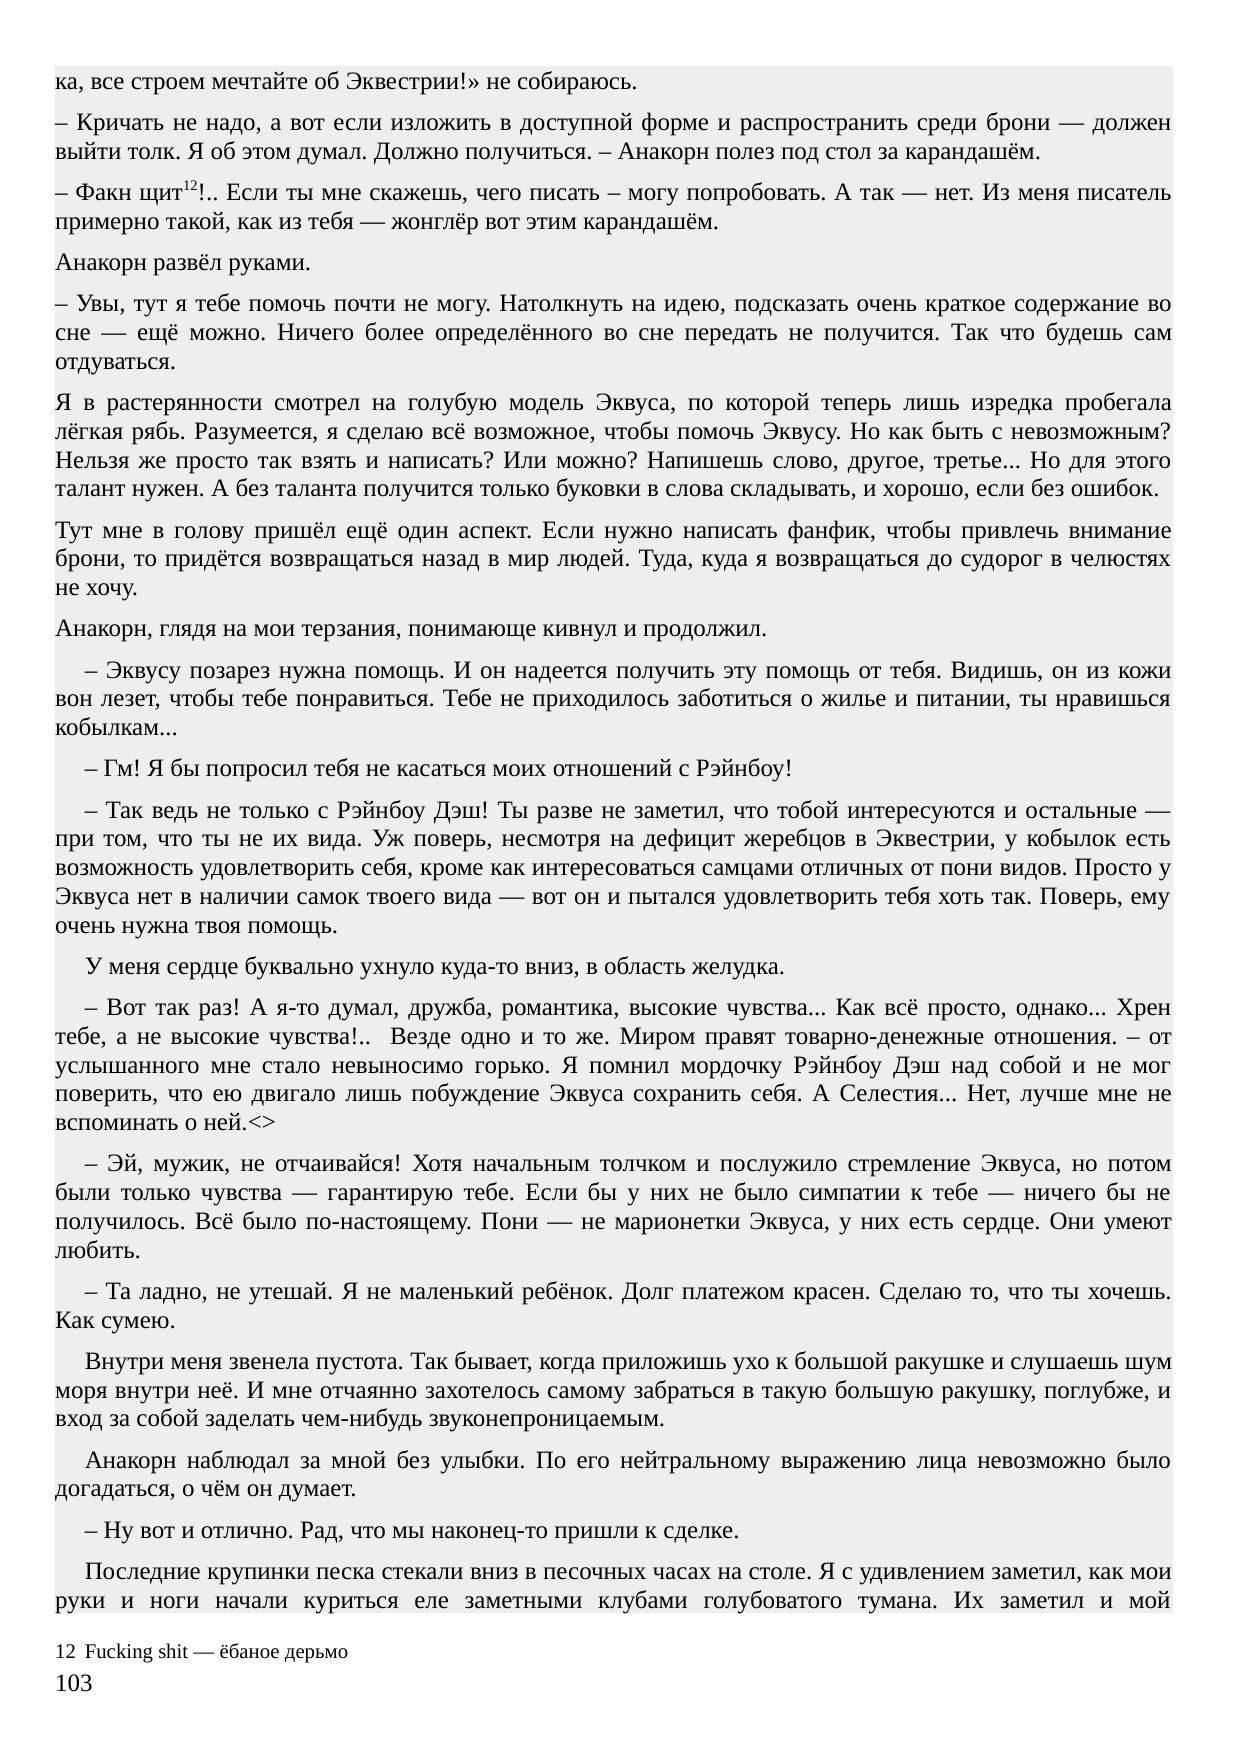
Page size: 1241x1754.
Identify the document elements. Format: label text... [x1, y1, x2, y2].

text Анакорн, глядя на мои терзания, понимающе кивнул и продолжил. [55, 613, 1173, 642]
text Внутри меня звенела пустота. Так бывает, когда приложишь ухо к большой ракушке и слушаешь шум моря внутри неё. И мне отчаянно захотелось самому забраться в такую большую ракушку, поглубже, и вход за собой заделать чем-нибудь звуконепроницаемым. [55, 1346, 1173, 1432]
text – Вот так раз! А я-то думал, дружба, романтика, высокие чувства... Как всё просто, однако... Хрен тебе, а не высокие чувства!.. Везде одно и то же. Миром правят товарно-денежные отношения. – от услышанного мне стало невыносимо горько. Я помнил мордочку Рэйнбоу Дэш над собой и не мог поверить, что ею двигало лишь побуждение Эквуса сохранить себя. А Селестия... Нет, лучше мне не вспоминать о ней.<> [55, 992, 1173, 1136]
text – Эквусу позарез нужна помощь. И он надеется получить эту помощь от тебя. Видишь, он из кожи вон лезет, чтобы тебе понравиться. Тебе не приходилось заботиться о жилье и питании, ты нравишься кобылкам... [55, 655, 1173, 741]
text ка, все строем мечтайте об Эквестрии!» не собираюсь. [55, 66, 1173, 95]
text – Та ладно, не утешай. Я не маленький ребёнок. Долг платежом красен. Сделаю то, что ты хочешь. Как сумею. [55, 1276, 1173, 1333]
text Fucking shit — ёбаное дерьмо [55, 1639, 1173, 1663]
text Анакорн наблюдал за мной без улыбки. По его нейтральному выражению лица невозможно было догадаться, о чём он думает. [55, 1445, 1173, 1502]
text – Так ведь не только с Рэйнбоу Дэш! Ты разве не заметил, что тобой интересуются и остальные — при том, что ты не их вида. Уж поверь, несмотря на дефицит жеребцов в Эквестрии, у кобылок есть возможность удовлетворить себя, кроме как интересоваться самцами отличных от пони видов. Просто у Эквуса нет в наличии самок твоего вида — вот он и пытался удовлетворить тебя хоть так. Поверь, ему очень нужна твоя помощь. [55, 795, 1173, 938]
text Анакорн развёл руками. [55, 247, 1173, 276]
text Тут мне в голову пришёл ещё один аспект. Если нужно написать фанфик, чтобы привлечь внимание брони, то придётся возвращаться назад в мир людей. Туда, куда я возвращаться до судорог в челюстях не хочу. [55, 515, 1173, 601]
text – Гм! Я бы попросил тебя не касаться моих отношений с Рэйнбоу! [55, 753, 1173, 782]
text Я в растерянности смотрел на голубую модель Эквуса, по которой теперь лишь изредка пробегала лёгкая рябь. Разумеется, я сделаю всё возможное, чтобы помочь Эквусу. Но как быть с невозможным? Нельзя же просто так взять и написать? Или можно? Напишешь слово, другое, третье... Но для этого талант нужен. А без таланта получится только буковки в слова складывать, и хорошо, если без ошибок. [55, 387, 1173, 502]
text У меня сердце буквально ухнуло куда-то вниз, в область желудка. [55, 951, 1173, 980]
text – Кричать не надо, а вот если изложить в доступной форме и распространить среди брони — должен выйти толк. Я об этом думал. Должно получиться. – Анакорн полез под стол за карандашём. [55, 107, 1173, 165]
text – Увы, тут я тебе помочь почти не могу. Натолкнуть на идею, подсказать очень краткое содержание во сне — ещё можно. Ничего более определённого во сне передать не получится. Так что будешь сам отдуваться. [55, 288, 1173, 375]
text – Эй, мужик, не отчаивайся! Хотя начальным толчком и послужило стремление Эквуса, но потом были только чувства — гарантирую тебе. Если бы у них не было симпатии к тебе — ничего бы не получилось. Всё было по-настоящему. Пони — не марионетки Эквуса, у них есть сердце. Они умеют любить. [55, 1148, 1173, 1263]
text – Ну вот и отлично. Рад, что мы наконец-то пришли к сделке. [55, 1515, 1173, 1543]
text – Факн щит!.. Если ты мне скажешь, чего писать – могу попробовать. А так — нет. Из меня писатель примерно такой, как из тебя — жонглёр вот этим карандашём. [55, 177, 1173, 235]
text Последние крупинки песка стекали вниз в песочных часах на столе. Я с удивлением заметил, как мои руки и ноги начали куриться еле заметными клубами голубоватого тумана. Их заметил и мой [55, 1556, 1173, 1613]
